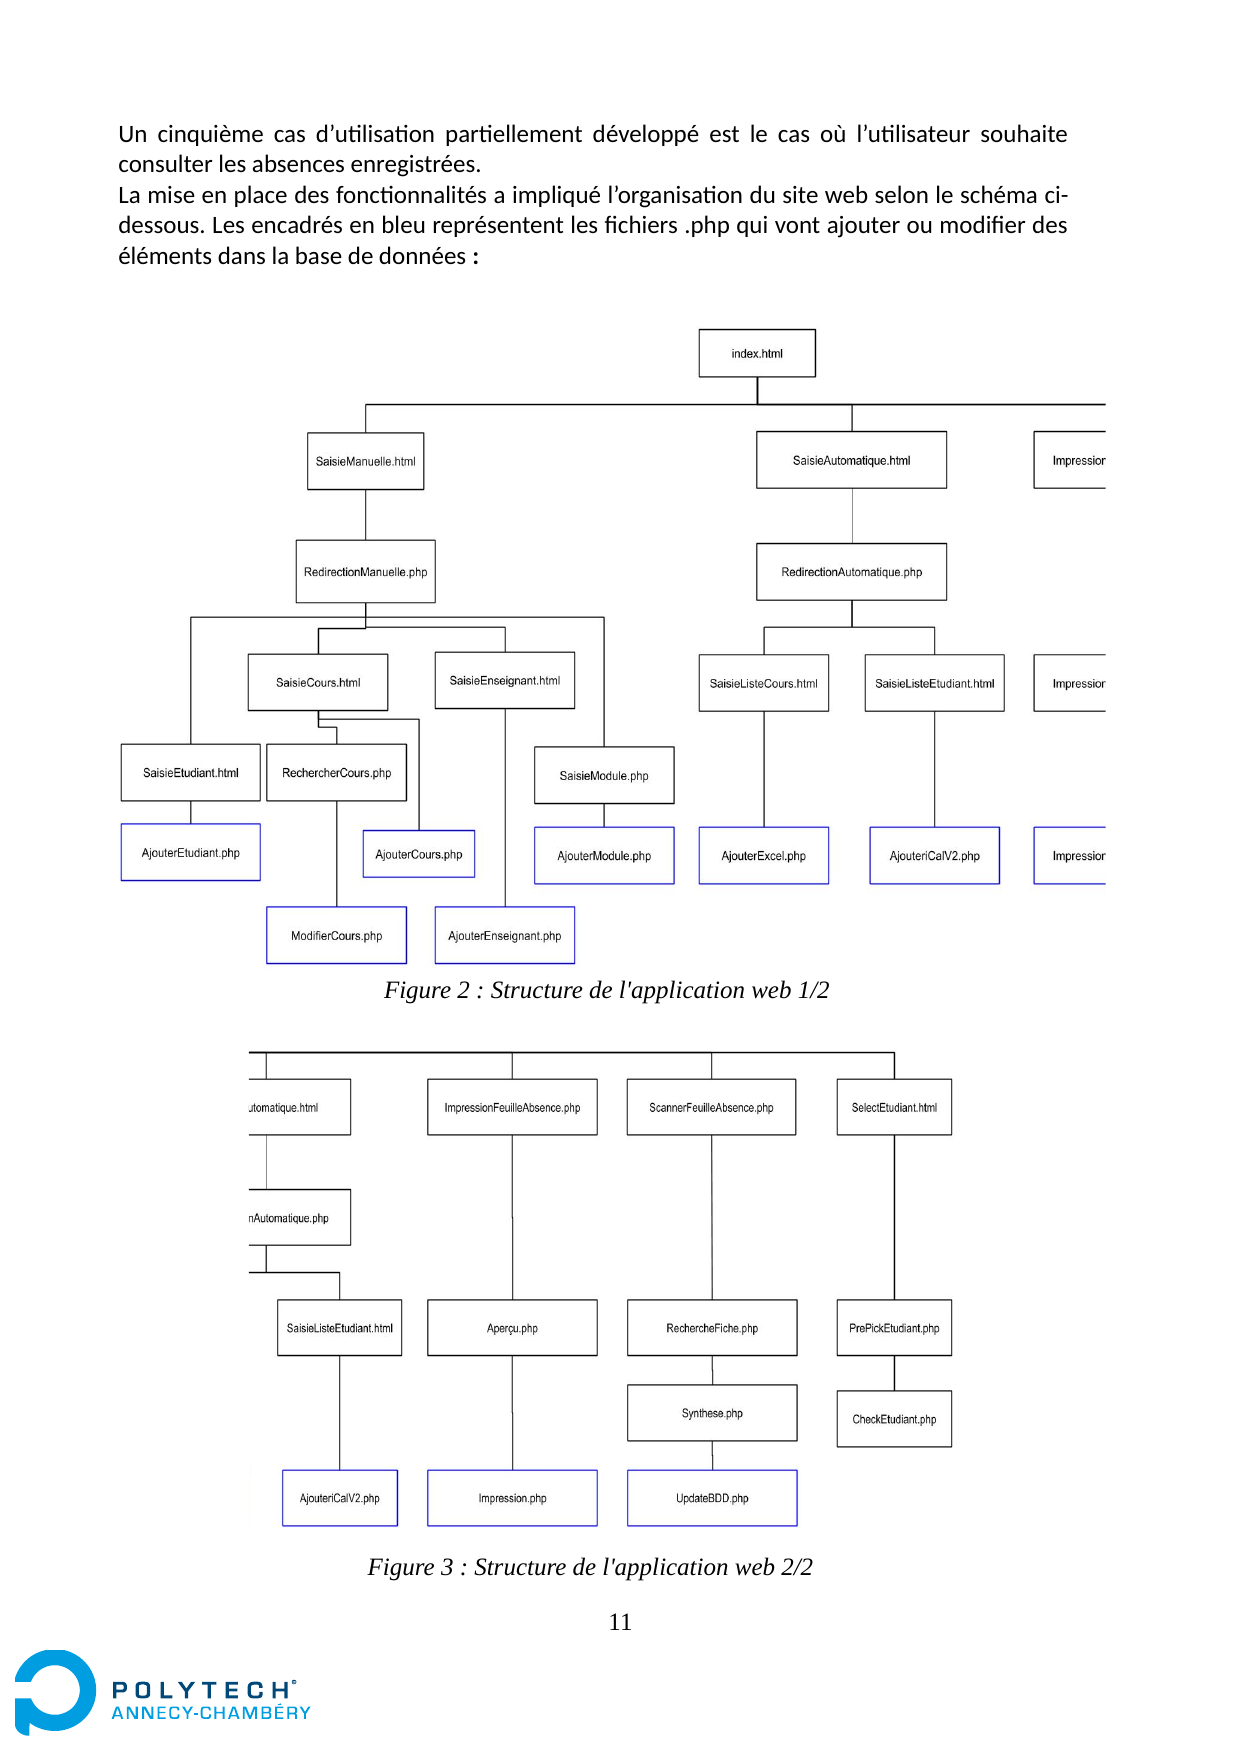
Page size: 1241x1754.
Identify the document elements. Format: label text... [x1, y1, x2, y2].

text Figure 3 : Structure de l'application web 2/2 [305, 1036, 878, 1581]
text Un cinquième cas d’utilisation partiellement développé est le cas où l’utilisateur souhaite consulter les absences enregistrées. [118, 118, 1070, 179]
text La mise en place des fonctionnalités a impliqué l’organisation du site web selon le schéma ci-dessous. Les encadrés en bleu représentent les fichiers .php qui vont ajouter ou modifier des éléments dans la base de données : [118, 179, 1070, 271]
text Figure 2 : Structure de l'application web 1/2 [110, 316, 1106, 1004]
